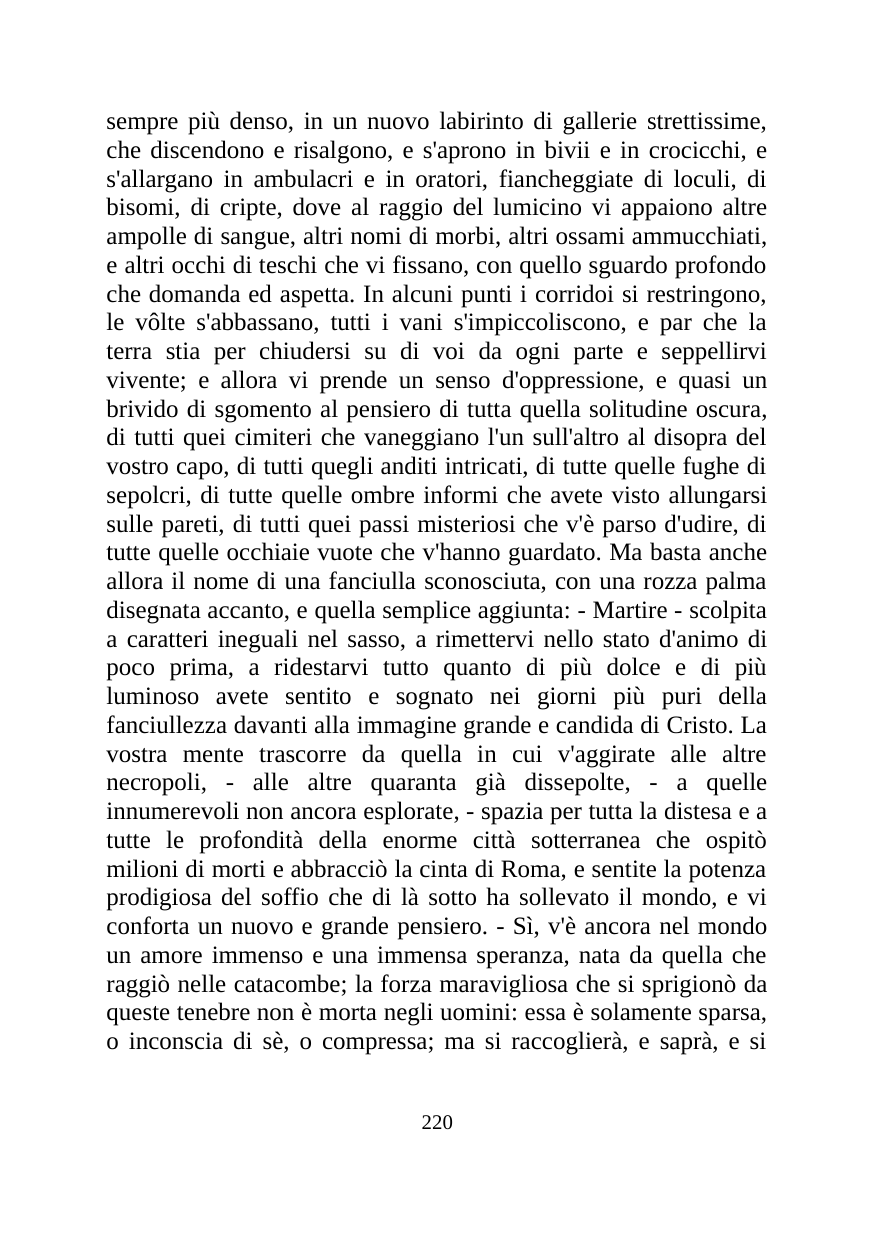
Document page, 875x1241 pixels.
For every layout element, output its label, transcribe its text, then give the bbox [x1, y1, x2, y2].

text sempre più denso, in un nuovo labirinto di gallerie strettissime, che discendono e risalgono, e s'aprono in bivii e in crocicchi, e s'allargano in ambulacri e in oratori, fiancheggiate di loculi, di bisomi, di cripte, dove al raggio del lumicino vi appaiono altre ampolle di sangue, altri nomi di morbi, altri ossami ammucchiati, e altri occhi di teschi che vi fissano, con quello sguardo profondo che domanda ed aspetta. In alcuni punti i corridoi si restringono, le vôlte s'abbassano, tutti i vani s'impiccoliscono, e par che la terra stia per chiudersi su di voi da ogni parte e seppellirvi vivente; e allora vi prende un senso d'oppressione, e quasi un brivido di sgomento al pensiero di tutta quella solitudine oscura, di tutti quei cimiteri che vaneggiano l'un sull'altro al disopra del vostro capo, di tutti quegli anditi intricati, di tutte quelle fughe di sepolcri, di tutte quelle ombre informi che avete visto allungarsi sulle pareti, di tutti quei passi misteriosi che v'è parso d'udire, di tutte quelle occhiaie vuote che v'hanno guardato. Ma basta anche allora il nome di una fanciulla sconosciuta, con una rozza palma disegnata accanto, e quella semplice aggiunta: - Martire - scolpita a caratteri ineguali nel sasso, a rimettervi nello stato d'animo di poco prima, a ridestarvi tutto quanto di più dolce e di più luminoso avete sentito e sognato nei giorni più puri della fanciullezza davanti alla immagine grande e candida di Cristo. La vostra mente trascorre da quella in cui v'aggirate alle altre necropoli, - alle altre quaranta già dissepolte, - a quelle innumerevoli non ancora esplorate, - spazia per tutta la distesa e a tutte le profondità della enorme città sotterranea che ospitò milioni di morti e abbracciò la cinta di Roma, e sentite la potenza prodigiosa del soffio che di là sotto ha sollevato il mondo, e vi conforta un nuovo e grande pensiero. - Sì, v'è ancora nel mondo un amore immenso e una immensa speranza, nata da quella che raggiò nelle catacombe; la forza maravigliosa che si sprigionò da queste tenebre non è morta negli uomini: essa è solamente sparsa, o inconscia di sè, o compressa; ma si raccoglierà, e saprà, e si [106, 106, 768, 1055]
